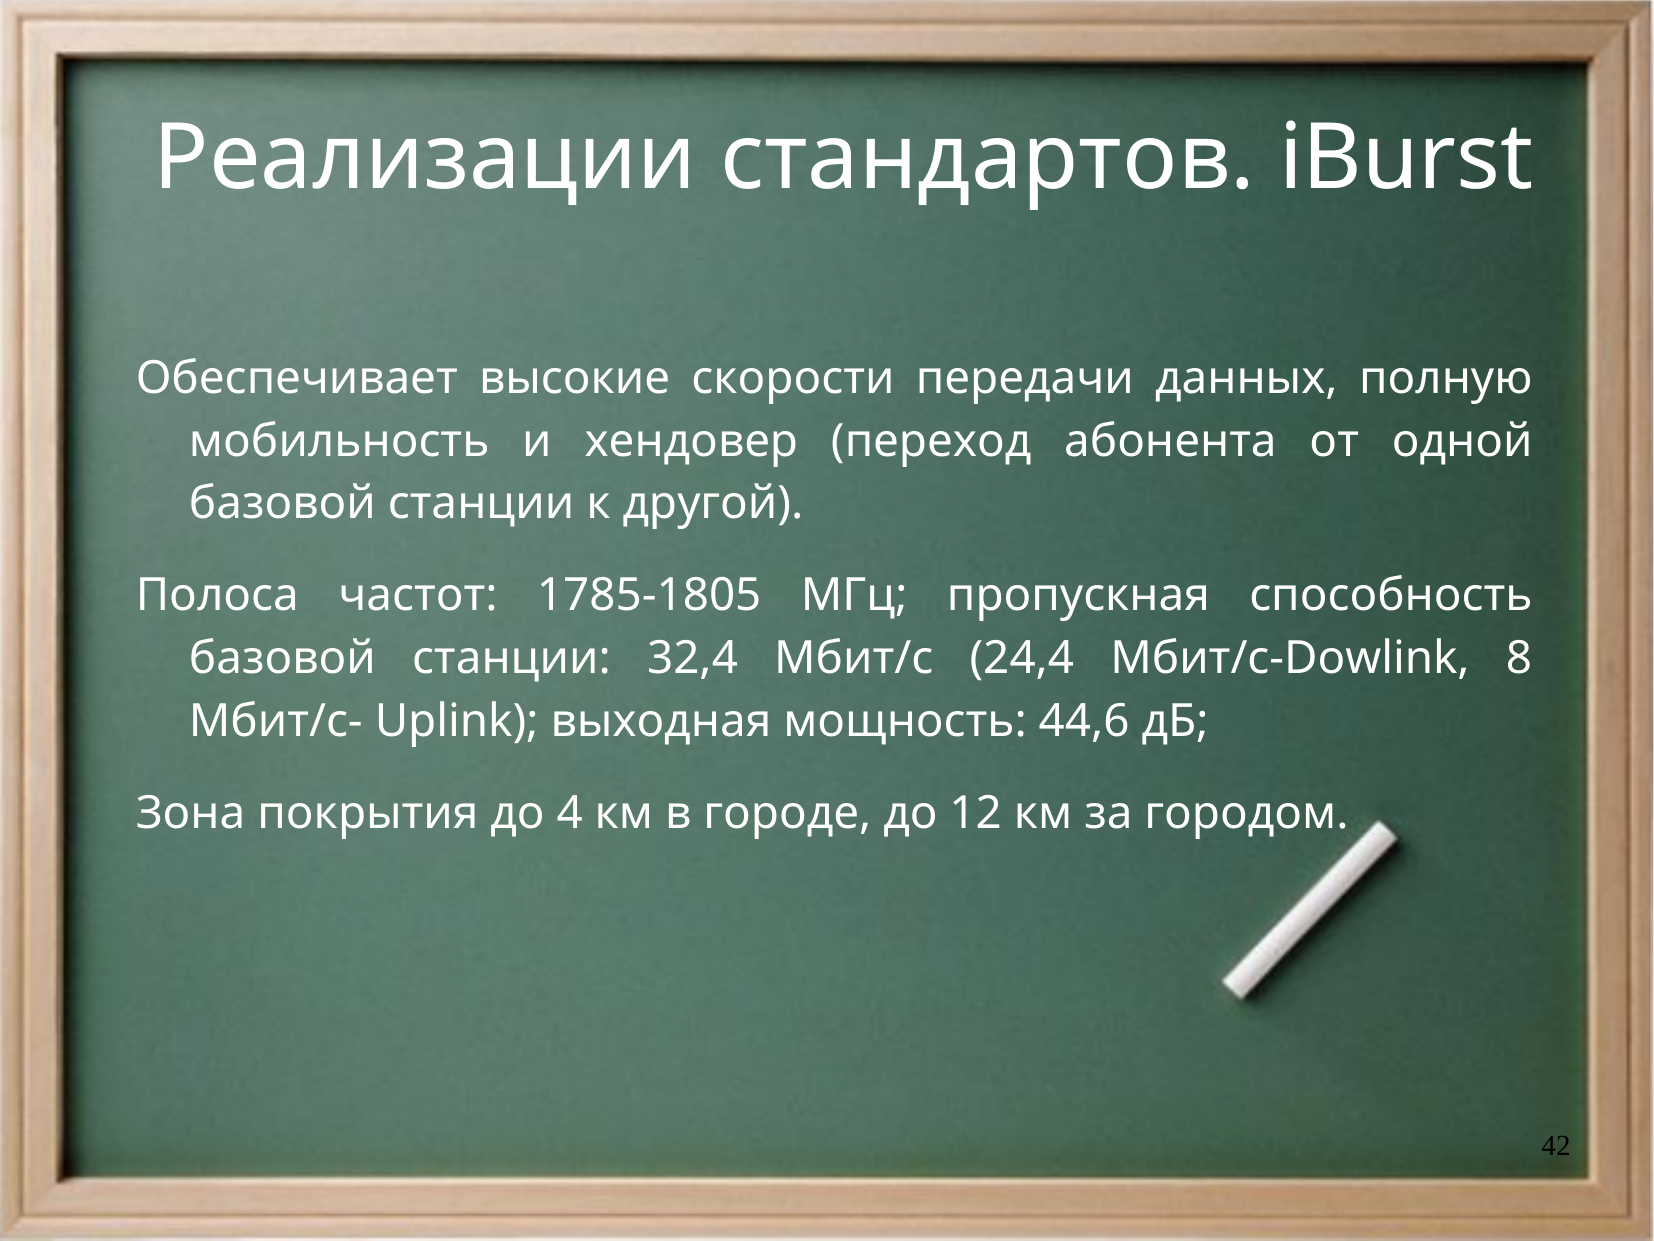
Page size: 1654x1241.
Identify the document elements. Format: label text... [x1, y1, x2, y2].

picture [0, 0, 1654, 1241]
title Реализации стандартов. iBurst [82, 45, 1571, 261]
list Обеспечивает высокие скорости передачи данных, полную мобильность и хендовер (переход абонента от одной базовой станции к другой). Полоса частот: 1785-1805 МГц; пропускная способность базовой станции: 32,4 Мбит/с (24,4 Мбит/с-Dowlink, 8 Мбит/с- Uplink); выходная мощность: 44,6 дБ; Зона покрытия до 4 км в городе, до 12 км за городом. [118, 344, 1534, 1112]
